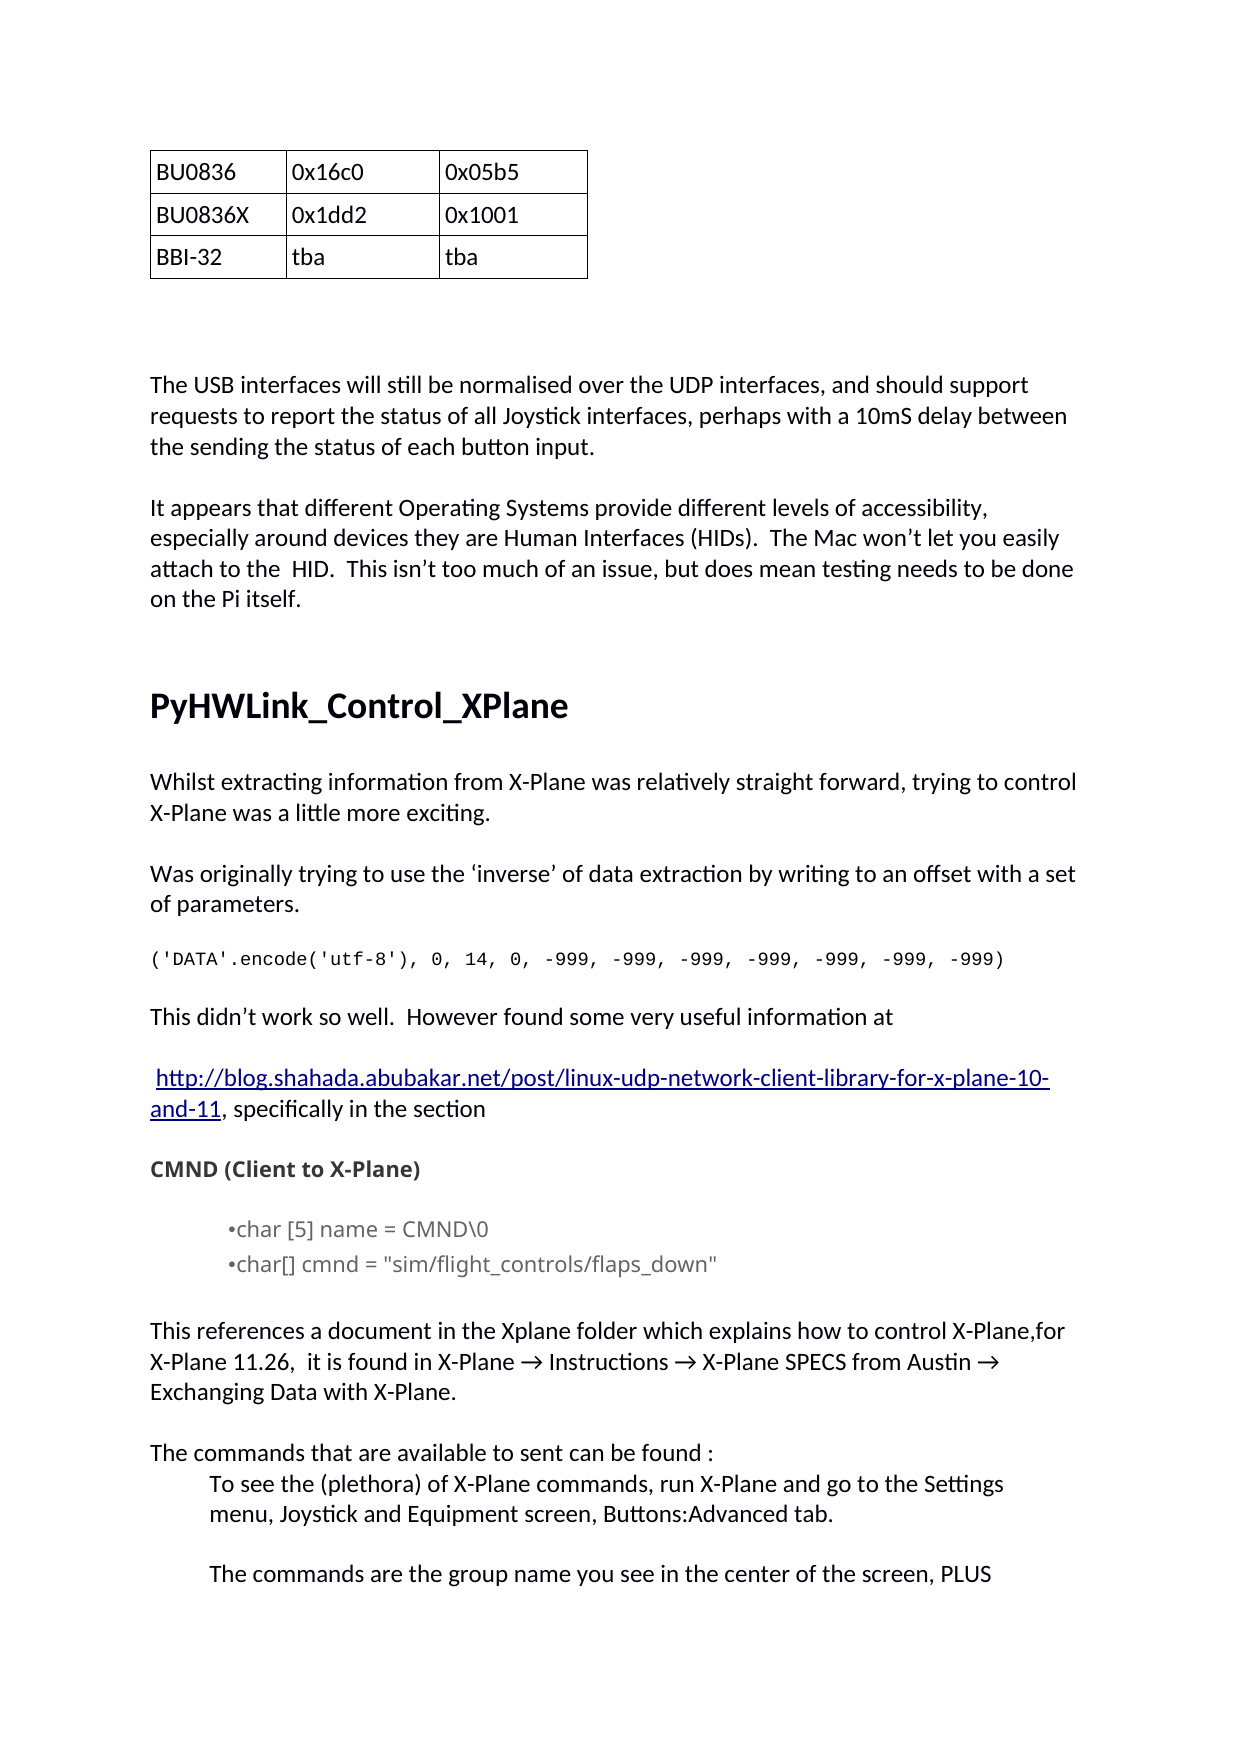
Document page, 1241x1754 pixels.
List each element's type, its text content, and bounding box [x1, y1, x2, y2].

text The commands are the group name you see in the center of the screen, PLUS [209, 1559, 1031, 1589]
table_cell 0x1dd2 [287, 194, 439, 235]
text It appears that different Operating Systems provide different levels of accessibility, especially around devices they are Human Interfaces (HIDs). The Mac won’t let you easily attach to the HID. This isn’t too much of an issue, but does mean testing needs to be done on the Pi itself. [150, 492, 1090, 614]
text http://blog.shahada.abubakar.net/post/linux-udp-network-client-library-for-x-plane-10-and-11, specifically in the section [150, 1062, 1090, 1123]
table_cell BBI-32 [151, 236, 286, 277]
text This references a document in the Xplane folder which explains how to control X-Plane,for X-Plane 11.26, it is found in X-Plane → Instructions → X-Plane SPECS from Austin → Exchanging Data with X-Plane. [150, 1316, 1090, 1407]
text Whilst extracting information from X-Plane was relatively straight forward, trying to control X-Plane was a little more exciting. [150, 766, 1090, 827]
subtitle PyHWLink_Control_XPlane [150, 682, 1090, 728]
list char[] cmnd = "sim/flight_controls/flaps_down" [150, 1249, 1090, 1279]
text The commands that are available to sent can be found : [150, 1438, 1090, 1468]
text Was originally trying to use the ‘inverse’ of data extraction by writing to an offset with a set of parameters. [150, 858, 1090, 919]
text ('DATA'.encode('utf-8'), 0, 14, 0, -999, -999, -999, -999, -999, -999, -999) [150, 949, 1090, 971]
text To see the (plethora) of X-Plane commands, run X-Plane and go to the Settings menu, Joystick and Equipment screen, Buttons:Advanced tab. [209, 1468, 1031, 1529]
text This didn’t work so well. However found some very useful information at [150, 1001, 1090, 1032]
table_cell tba [287, 236, 439, 277]
list char [5] name = CMND\0 [150, 1213, 1090, 1243]
table_cell BU0836X [151, 194, 286, 235]
table_cell 0x1001 [440, 194, 587, 235]
table_cell 0x16c0 [287, 151, 439, 192]
table_cell BU0836 [151, 151, 286, 192]
table_cell tba [440, 236, 587, 277]
text The USB interfaces will still be normalised over the UDP interfaces, and should support requests to report the status of all Joystick interfaces, perhaps with a 10mS delay between the sending the status of each button input. [150, 369, 1090, 461]
table_cell 0x05b5 [440, 151, 587, 192]
text CMND (Client to X-Plane) [150, 1154, 1090, 1184]
